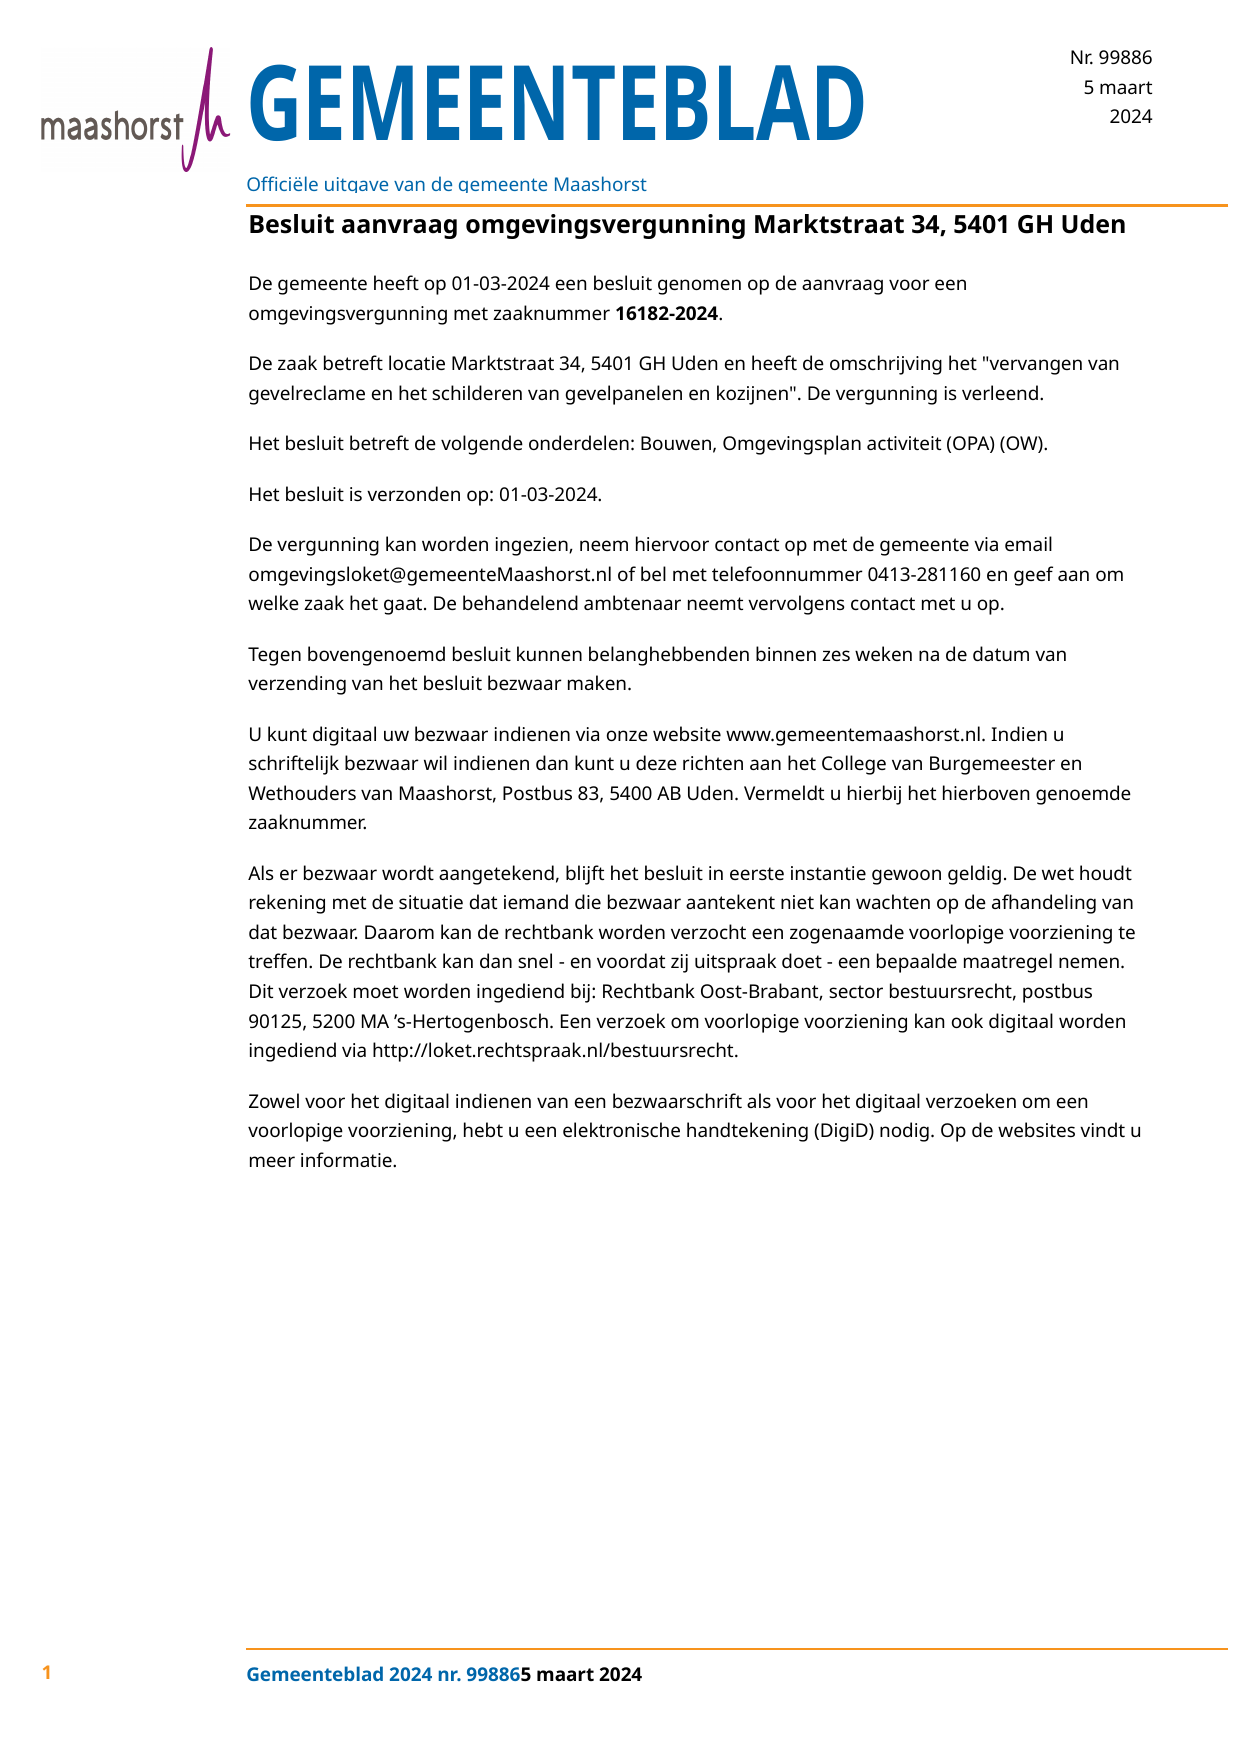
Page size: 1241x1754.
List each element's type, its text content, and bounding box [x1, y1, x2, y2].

text Zowel voor het digitaal indienen van een bezwaarschrift als voor het digitaal verzoeken om een voorlopige voorziening, hebt u een elektronische handtekening (DigiD) nodig. Op de websites vindt u meer informatie. [248, 1088, 1152, 1173]
text U kunt digitaal uw bezwaar indienen via onze website www.gemeentemaashorst.nl. Indien u schriftelijk bezwaar wil indienen dan kunt u deze richten aan het College van Burgemeester en Wethouders van Maashorst, Postbus 83, 5400 AB Uden. Vermeldt u hierbij het hierboven genoemde zaaknummer. [248, 721, 1152, 835]
text Het besluit is verzonden op: 01-03-2024. [248, 481, 1152, 506]
text De zaak betreft locatie Marktstraat 34, 5401 GH Uden en heeft de omschrijving het "vervangen van gevelreclame en het schilderen van gevelpanelen en kozijnen". De vergunning is verleend. [248, 350, 1152, 406]
text Besluit aanvraag omgevingsvergunning Marktstraat 34, 5401 GH Uden [248, 207, 1152, 241]
text Tegen bovengenoemd besluit kunnen belanghebbenden binnen zes weken na de datum van verzending van het besluit bezwaar maken. [248, 641, 1152, 696]
text De vergunning kan worden ingezien, neem hiervoor contact op met de gemeente via email omgevingsloket@gemeenteMaashorst.nl of bel met telefoonnummer 0413-281160 en geef aan om welke zaak het gaat. De behandelend ambtenaar neemt vervolgens contact met u op. [248, 531, 1152, 616]
picture [41, 47, 231, 172]
text De gemeente heeft op 01-03-2024 een besluit genomen op de aanvraag voor een omgevingsvergunning met zaaknummer 16182-2024. [248, 270, 1152, 326]
text Het besluit betreft de volgende onderdelen: Bouwen, Omgevingsplan activiteit (OPA) (OW). [248, 430, 1152, 456]
text Als er bezwaar wordt aangetekend, blijft het besluit in eerste instantie gewoon geldig. De wet houdt rekening met de situatie dat iemand die bezwaar aantekent niet kan wachten op de afhandeling van dat bezwaar. Daarom kan de rechtbank worden verzocht een zogenaamde voorlopige voorziening te treffen. De rechtbank kan dan snel - en voordat zij uitspraak doet - een bepaalde maatregel nemen. Dit verzoek moet worden ingediend bij: Rechtbank Oost-Brabant, sector bestuursrecht, postbus 90125, 5200 MA ’s-Hertogenbosch. Een verzoek om voorlopige voorziening kan ook digitaal worden ingediend via http://loket.rechtspraak.nl/bestuursrecht. [248, 860, 1152, 1063]
